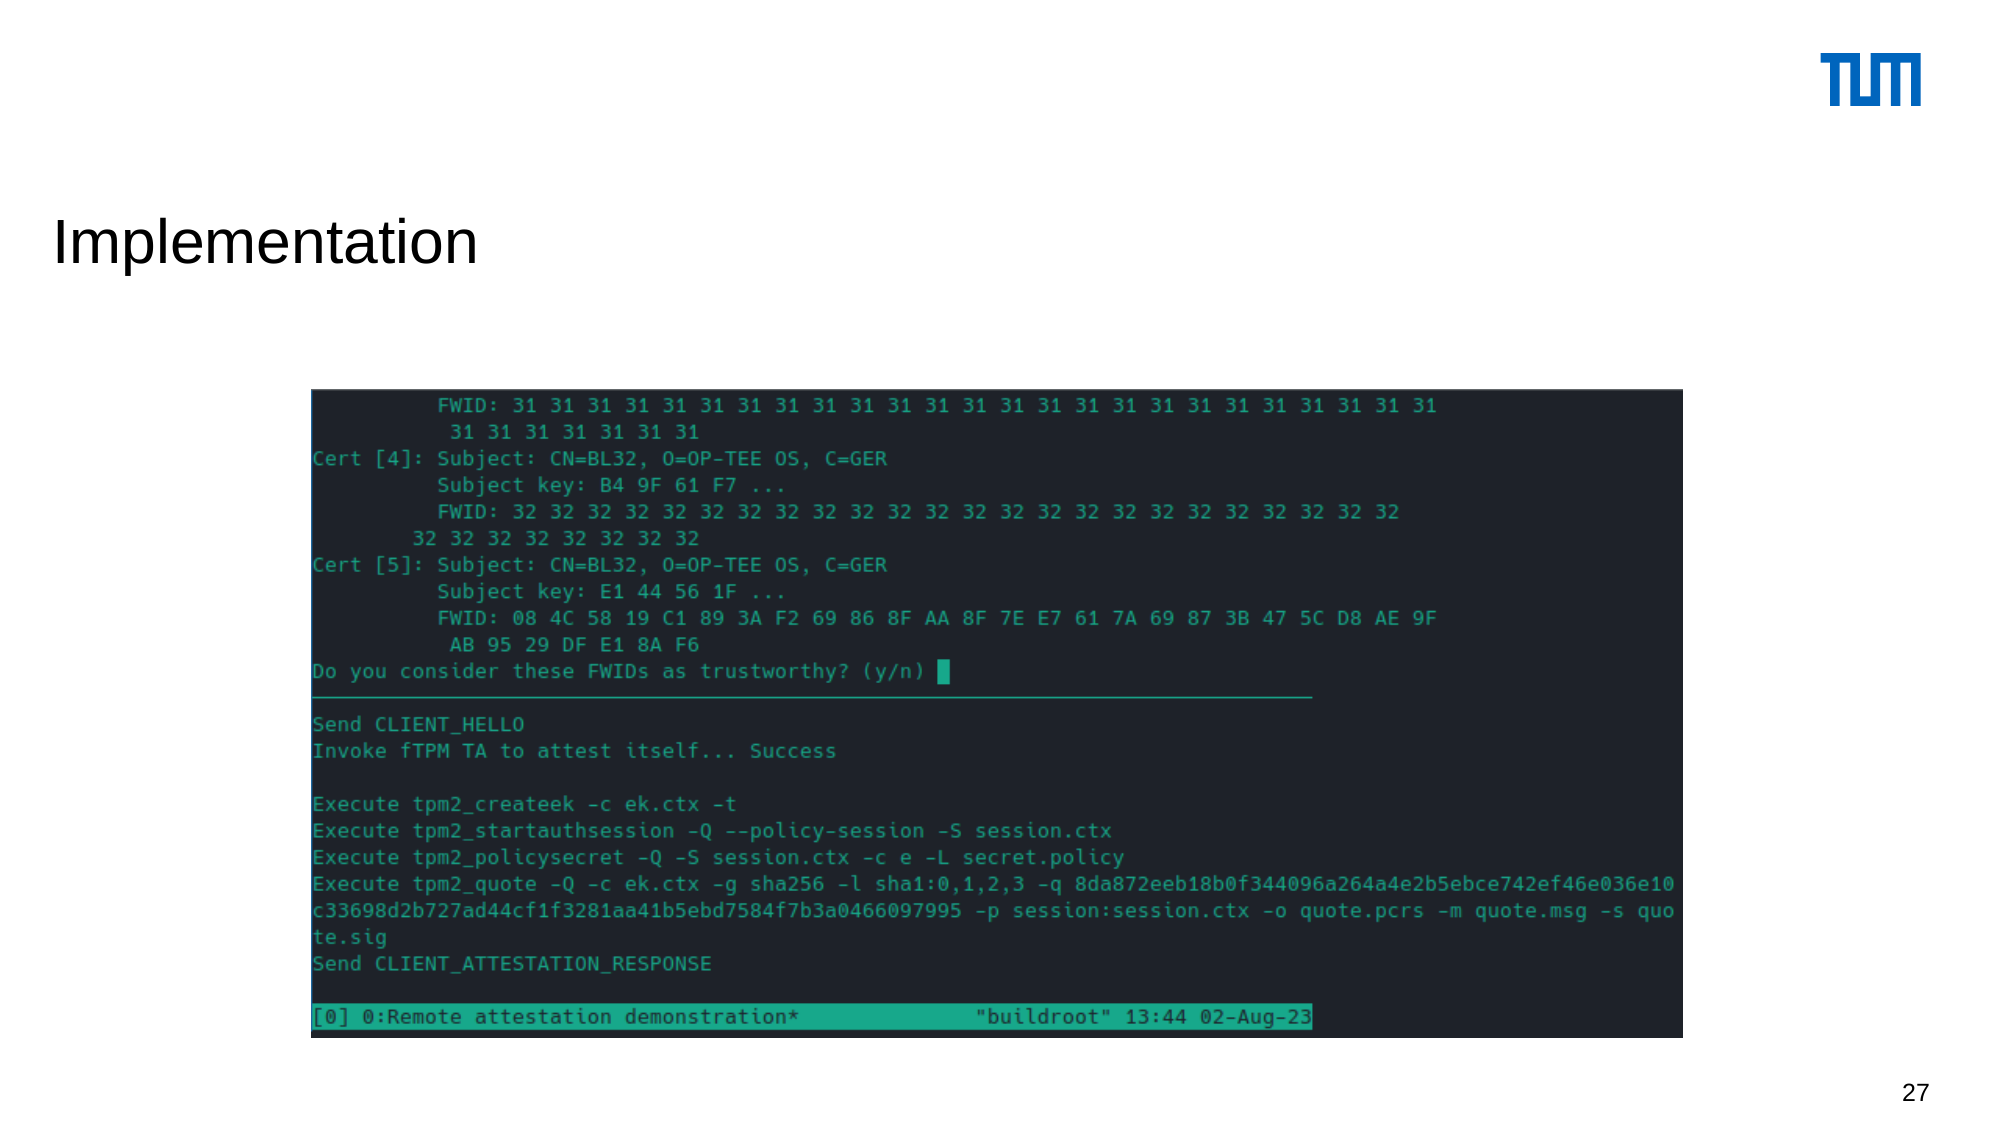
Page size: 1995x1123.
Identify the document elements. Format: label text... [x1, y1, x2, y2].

title Implementation [52, 136, 1453, 277]
picture [311, 389, 1683, 1039]
